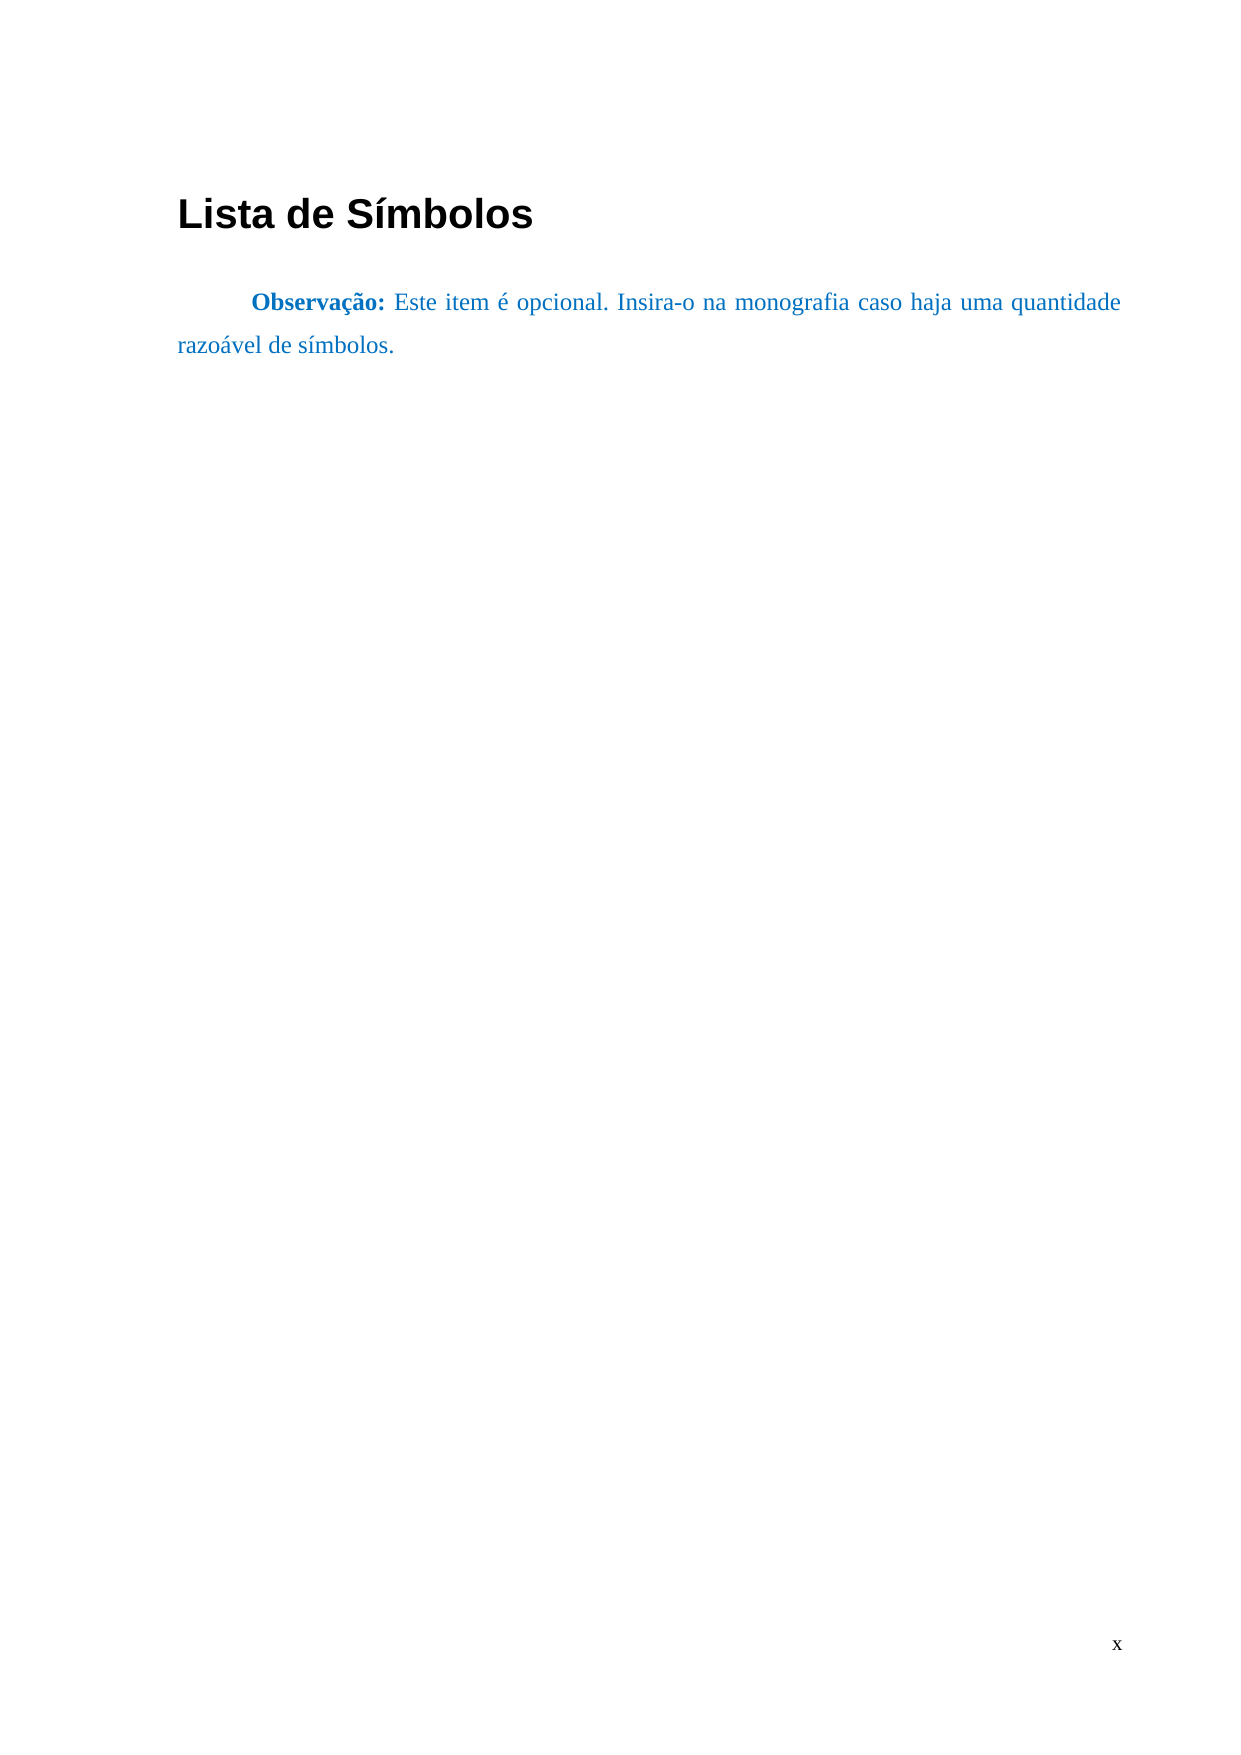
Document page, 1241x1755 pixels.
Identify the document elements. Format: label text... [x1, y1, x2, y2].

subtitle Lista de Símbolos [177, 190, 1122, 238]
text Observação: Este item é opcional. Insira-o na monografia caso haja uma quantidade razoável de símbolos. [177, 287, 1122, 358]
